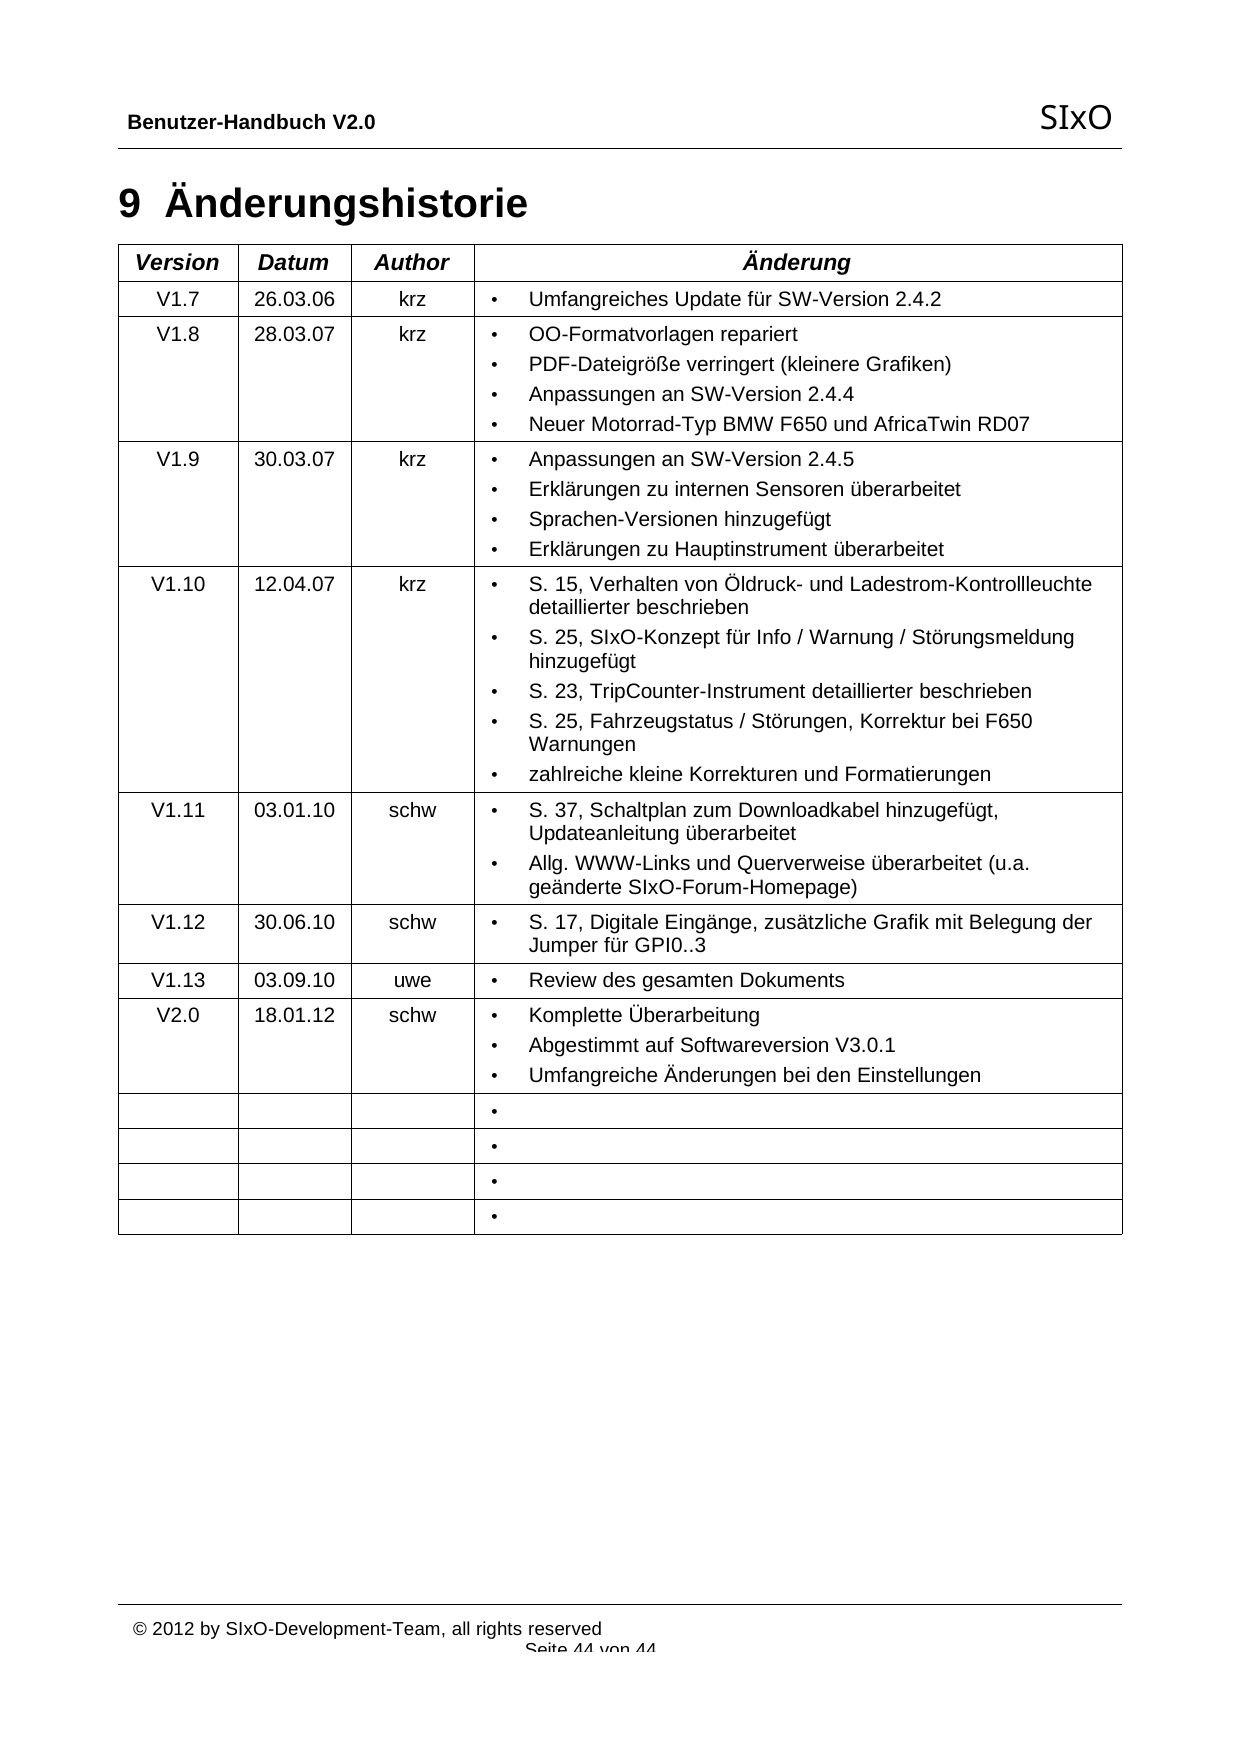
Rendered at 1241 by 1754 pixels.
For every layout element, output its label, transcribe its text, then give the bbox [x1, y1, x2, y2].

subtitle Änderungshistorie [118, 180, 1122, 226]
table_cell schw [352, 793, 474, 904]
table_header Datum [239, 245, 351, 281]
table_cell 03.09.10 [239, 964, 351, 998]
table_cell V1.10 [119, 567, 238, 792]
table_header Änderung [475, 245, 1122, 281]
table_cell schw [352, 905, 474, 963]
table_cell Anpassungen an SW-Version 2.4.5 Erklärungen zu internen Sensoren überarbeitet Sprachen-Versionen hinzugefügt Erklärungen zu Hauptinstrument überarbeitet [475, 442, 1122, 566]
table_cell [239, 1094, 351, 1128]
table_cell Review des gesamten Dokuments [475, 964, 1122, 998]
table_cell S. 17, Digitale Eingänge, zusätzliche Grafik mit Belegung der Jumper für GPI0..3 [475, 905, 1122, 963]
table_cell [119, 1200, 238, 1234]
table_cell schw [352, 999, 474, 1093]
table_cell [475, 1094, 1122, 1128]
table_cell [352, 1200, 474, 1234]
table_cell krz [352, 282, 474, 316]
table_cell Umfangreiches Update für SW-Version 2.4.2 [475, 282, 1122, 316]
table_cell uwe [352, 964, 474, 998]
table_cell V2.0 [119, 999, 238, 1093]
table_cell [475, 1164, 1122, 1199]
table_cell [475, 1200, 1122, 1234]
table_cell 03.01.10 [239, 793, 351, 904]
table_cell 26.03.06 [239, 282, 351, 316]
table_cell 30.06.10 [239, 905, 351, 963]
table_cell krz [352, 567, 474, 792]
table_cell [119, 1164, 238, 1199]
table_cell [119, 1094, 238, 1128]
table_cell 30.03.07 [239, 442, 351, 566]
table_cell [239, 1129, 351, 1163]
table_cell V1.11 [119, 793, 238, 904]
table_cell V1.12 [119, 905, 238, 963]
table_cell V1.9 [119, 442, 238, 566]
table_cell S. 37, Schaltplan zum Downloadkabel hinzugefügt, Updateanleitung überarbeitet Allg. WWW-Links und Querverweise überarbeitet (u.a. geänderte SIxO-Forum-Homepage) [475, 793, 1122, 904]
table_cell Komplette Überarbeitung Abgestimmt auf Softwareversion V3.0.1 Umfangreiche Änderungen bei den Einstellungen [475, 999, 1122, 1093]
table_cell OO-Formatvorlagen repariert PDF-Dateigröße verringert (kleinere Grafiken) Anpassungen an SW-Version 2.4.4 Neuer Motorrad-Typ BMW F650 und AfricaTwin RD07 [475, 317, 1122, 441]
table_cell V1.13 [119, 964, 238, 998]
table_cell 12.04.07 [239, 567, 351, 792]
table_cell [119, 1129, 238, 1163]
table_cell V1.7 [119, 282, 238, 316]
table_cell [352, 1164, 474, 1199]
table_cell [352, 1094, 474, 1128]
table_cell krz [352, 442, 474, 566]
table_header Author [352, 245, 474, 281]
table_cell [239, 1200, 351, 1234]
table_cell [239, 1164, 351, 1199]
table_cell V1.8 [119, 317, 238, 441]
table_cell krz [352, 317, 474, 441]
table_cell 18.01.12 [239, 999, 351, 1093]
table_header Version [119, 245, 238, 281]
table_cell S. 15, Verhalten von Öldruck- und Ladestrom-Kontrollleuchte detaillierter beschrieben S. 25, SIxO-Konzept für Info / Warnung / Störungsmeldung hinzugefügt S. 23, TripCounter-Instrument detaillierter beschrieben S. 25, Fahrzeugstatus / Störungen, Korrektur bei F650 Warnungen zahlreiche kleine Korrekturen und Formatierungen [475, 567, 1122, 792]
table_cell [352, 1129, 474, 1163]
table_cell 28.03.07 [239, 317, 351, 441]
table_cell [475, 1129, 1122, 1163]
